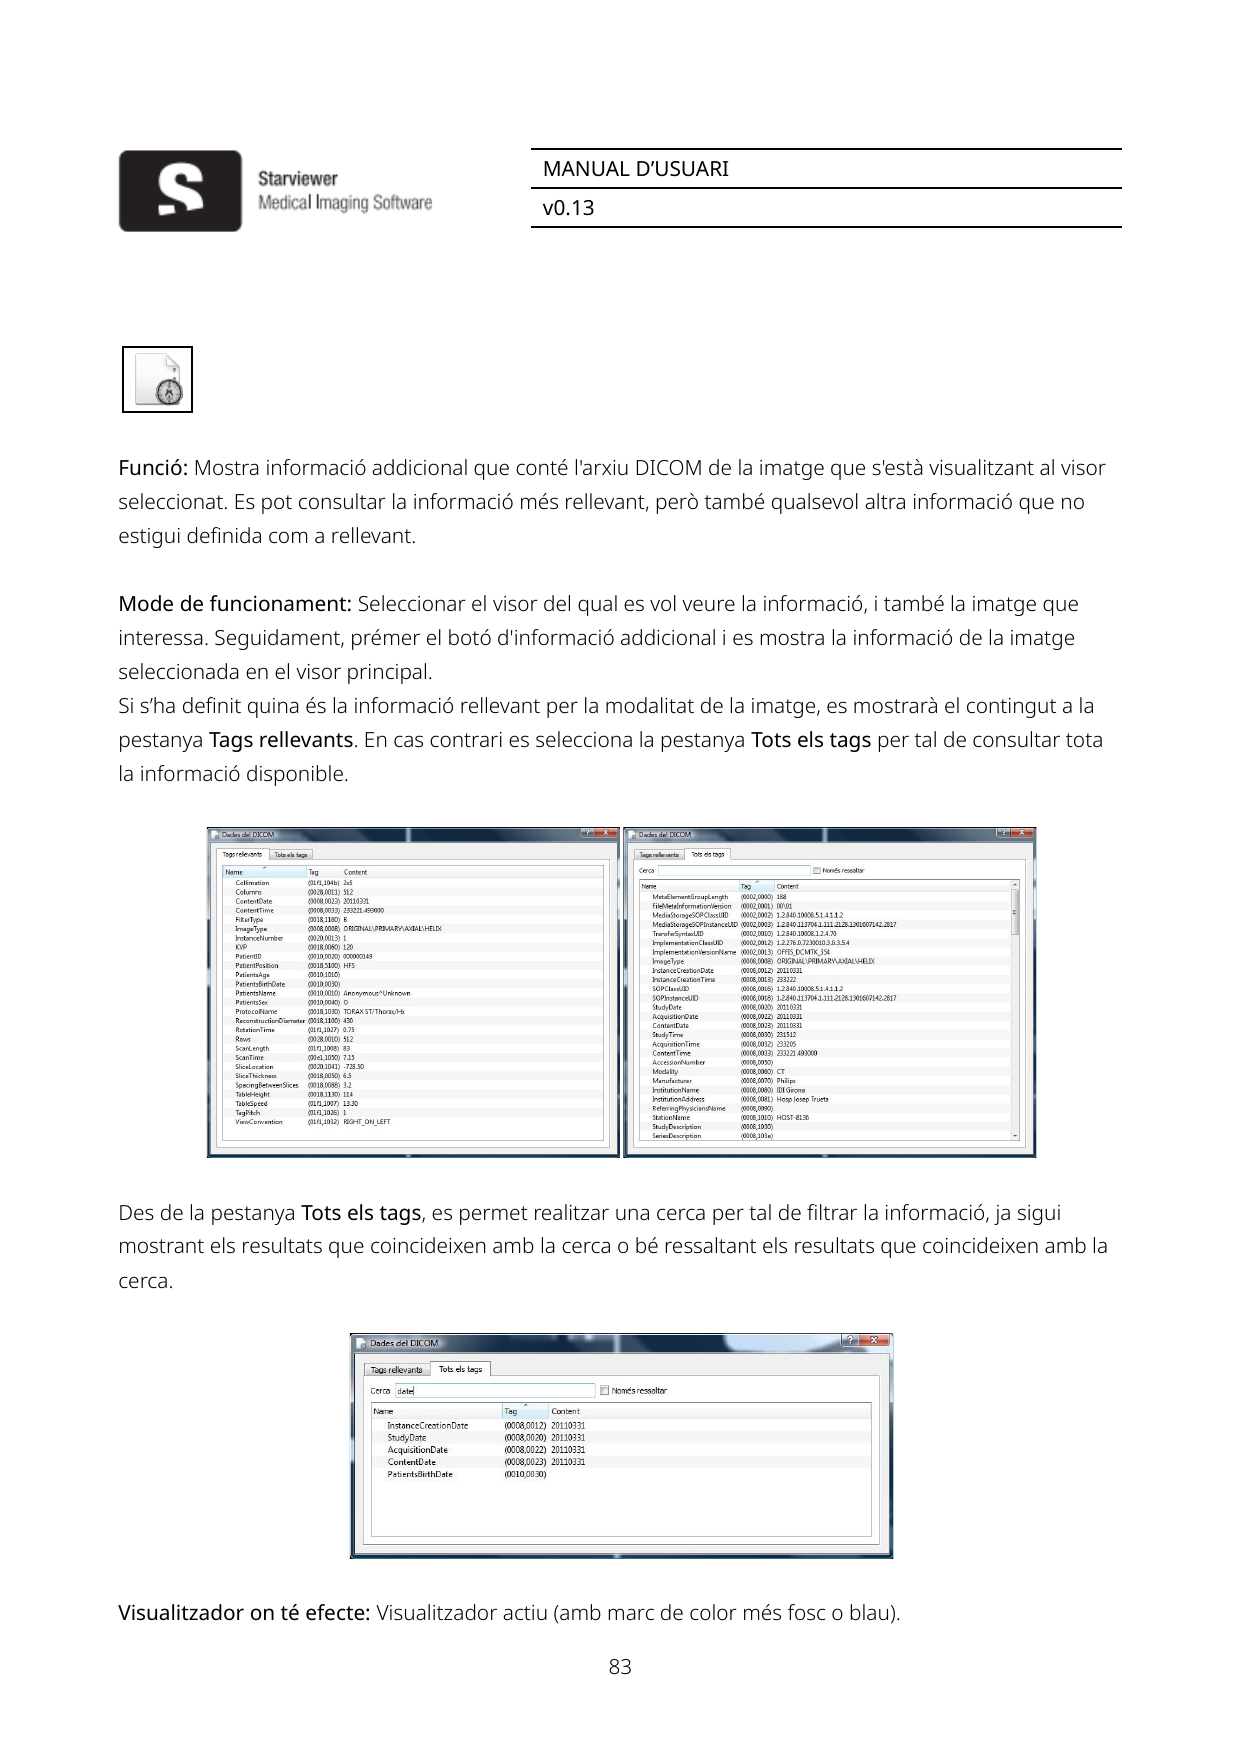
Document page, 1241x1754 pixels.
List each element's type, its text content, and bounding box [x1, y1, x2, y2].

picture [349, 1333, 894, 1559]
text Des de la pestanya Tots els tags, es permet realitzar una cerca per tal de filtrar la informació, ja sigui mostrant els resultats que coincideixen amb la cerca o bé ressaltant els resultats que coincideixen amb la cerca. [118, 1198, 1122, 1294]
text Funció: Mostra informació addicional que conté l'arxiu DICOM de la imatge que s'està visualitzant al visor seleccionat. Es pot consultar la informació més rellevant, però també qualsevol altra informació que no estigui definida com a rellevant. [118, 453, 1122, 549]
text Mode de funcionament: Seleccionar el visor del qual es vol veure la informació, i també la imatge que interessa. Seguidament, prémer el botó d'informació addicional i es mostra la informació de la imatge seleccionada en el visor principal. [118, 589, 1122, 686]
text Si s’ha definit quina és la informació rellevant per la modalitat de la imatge, es mostrarà el contingut a la pestanya Tags rellevants. En cas contrari es selecciona la pestanya Tots els tags per tal de consultar tota la informació disponible. [118, 691, 1122, 788]
picture [127, 350, 189, 409]
picture [623, 827, 1037, 1158]
picture [206, 827, 620, 1158]
text Visualitzador on té efecte: Visualitzador actiu (amb marc de color més fosc o blau). [118, 1598, 1122, 1626]
